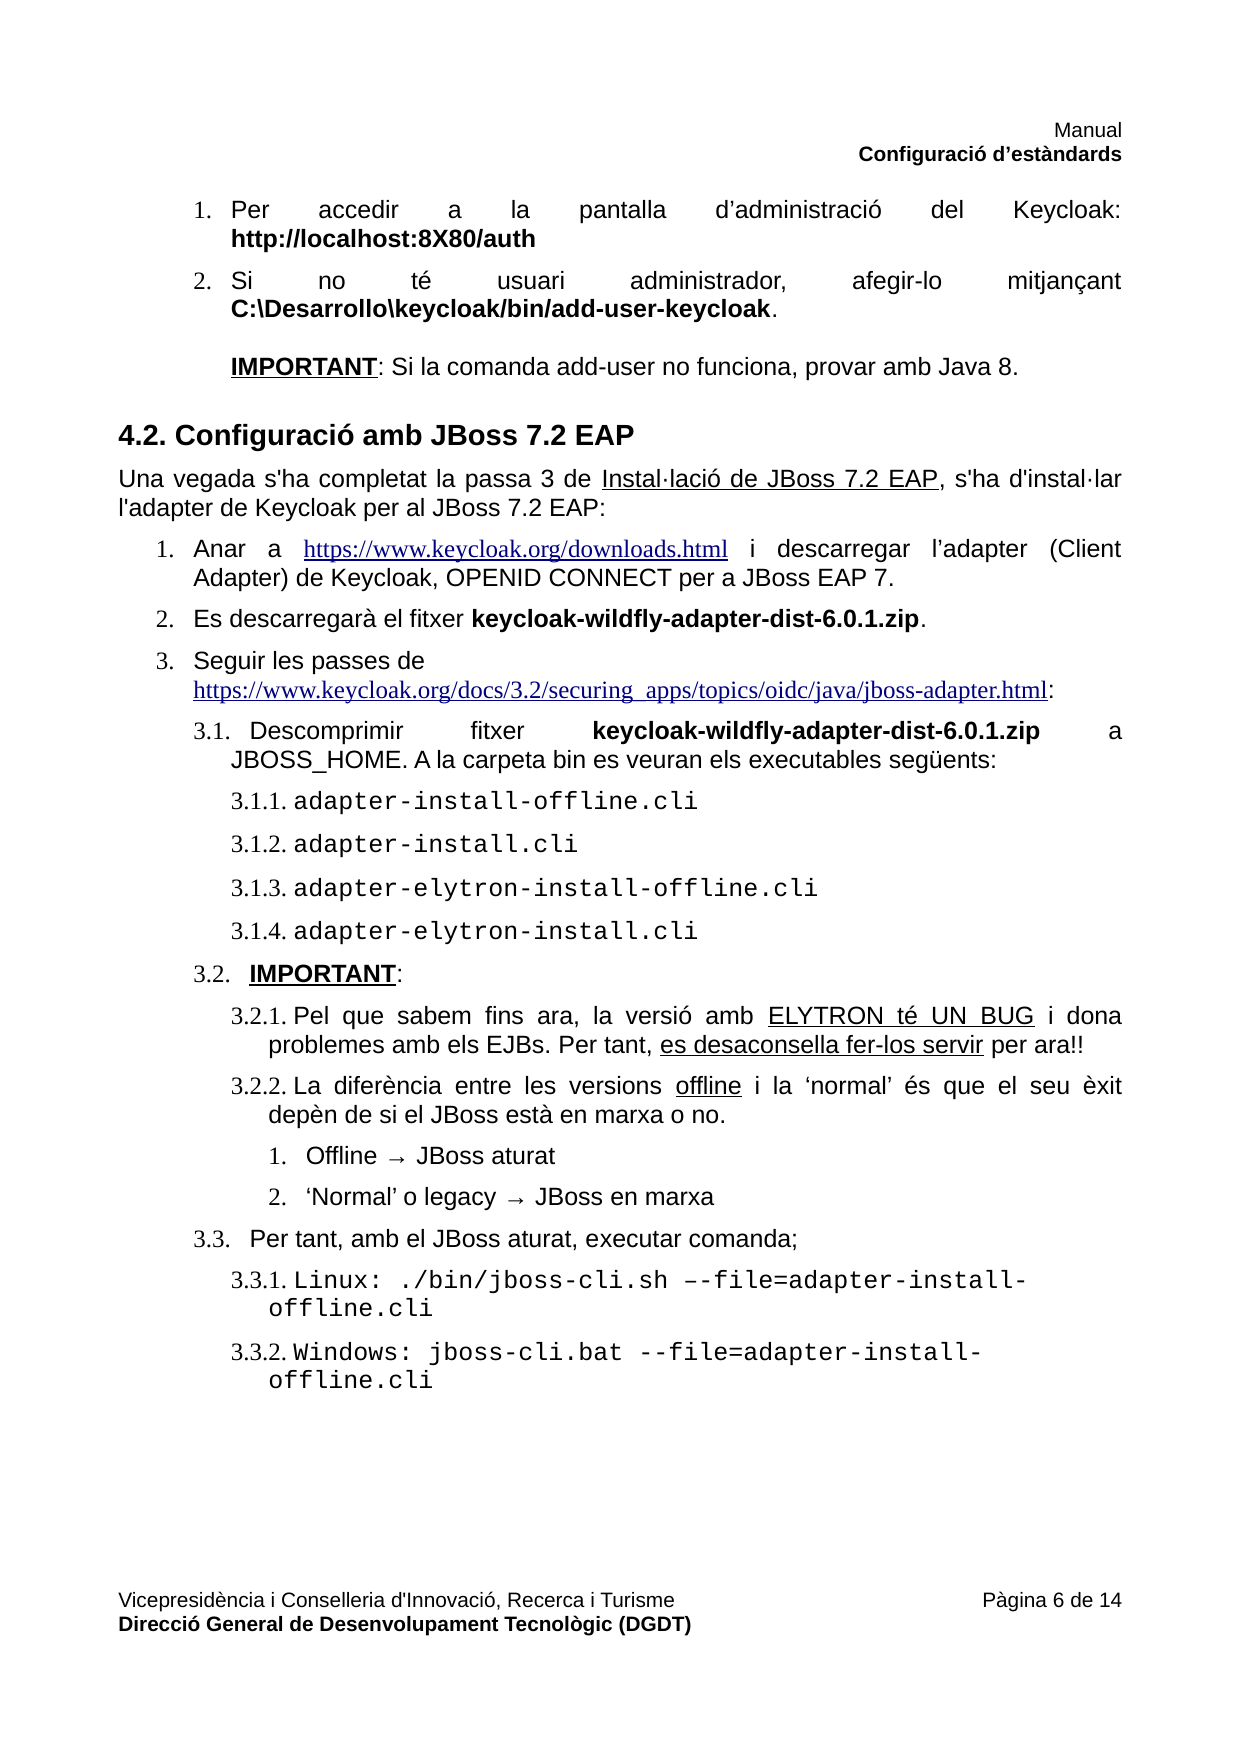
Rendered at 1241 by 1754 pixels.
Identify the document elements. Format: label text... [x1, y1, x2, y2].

list adapter-elytron-install.cli [231, 916, 1122, 947]
list Seguir les passes de https://www.keycloak.org/docs/3.2/securing_apps/topics/oidc/java/jboss-adapter.html: [156, 646, 1122, 703]
list adapter-elytron-install-offline.cli [231, 873, 1122, 903]
list adapter-install-offline.cli [231, 786, 1122, 817]
list Anar a https://www.keycloak.org/downloads.html i descarregar l’adapter (Client Adapter) de Keycloak, OPENID CONNECT per a JBoss EAP 7. [156, 534, 1122, 592]
list Es descarregarà el fitxer keycloak-wildfly-adapter-dist-6.0.1.zip. [156, 604, 1122, 633]
list Offline → JBoss aturat [268, 1141, 1122, 1170]
list Descomprimir fitxer keycloak-wildfly-adapter-dist-6.0.1.zip a JBOSS_HOME. A la carpeta bin es veuran els executables següents: [193, 716, 1122, 773]
list Si no té usuari administrador, afegir-lo mitjançant C:\Desarrollo\keycloak/bin/add-user-keycloak. IMPORTANT: Si la comanda add-user no funciona, provar amb Java 8. [193, 266, 1122, 381]
list Linux: ./bin/jboss-cli.sh –-file=adapter-install-offline.cli [231, 1265, 1122, 1324]
list ‘Normal’ o legacy → JBoss en marxa [268, 1182, 1122, 1211]
list adapter-install.cli [231, 829, 1122, 860]
list IMPORTANT: [193, 959, 1122, 988]
list Per tant, amb el JBoss aturat, executar comanda; [193, 1224, 1122, 1252]
list Windows: jboss-cli.bat --file=adapter-install-offline.cli [231, 1337, 1122, 1396]
text Una vegada s'ha completat la passa 3 de Instal·lació de JBoss 7.2 EAP, s'ha d'instal·lar l'adapter de Keycloak per al JBoss 7.2 EAP: [118, 464, 1122, 522]
subtitle 4.2. Configuració amb JBoss 7.2 EAP [118, 418, 1122, 452]
list Per accedir a la pantalla d’administració del Keycloak: http://localhost:8X80/auth [193, 196, 1122, 253]
list Pel que sabem fins ara, la versió amb ELYTRON té UN BUG i dona problemes amb els EJBs. Per tant, es desaconsella fer-los servir per ara!! [231, 1001, 1122, 1058]
list La diferència entre les versions offline i la ‘normal’ és que el seu èxit depèn de si el JBoss està en marxa o no. [231, 1071, 1122, 1128]
